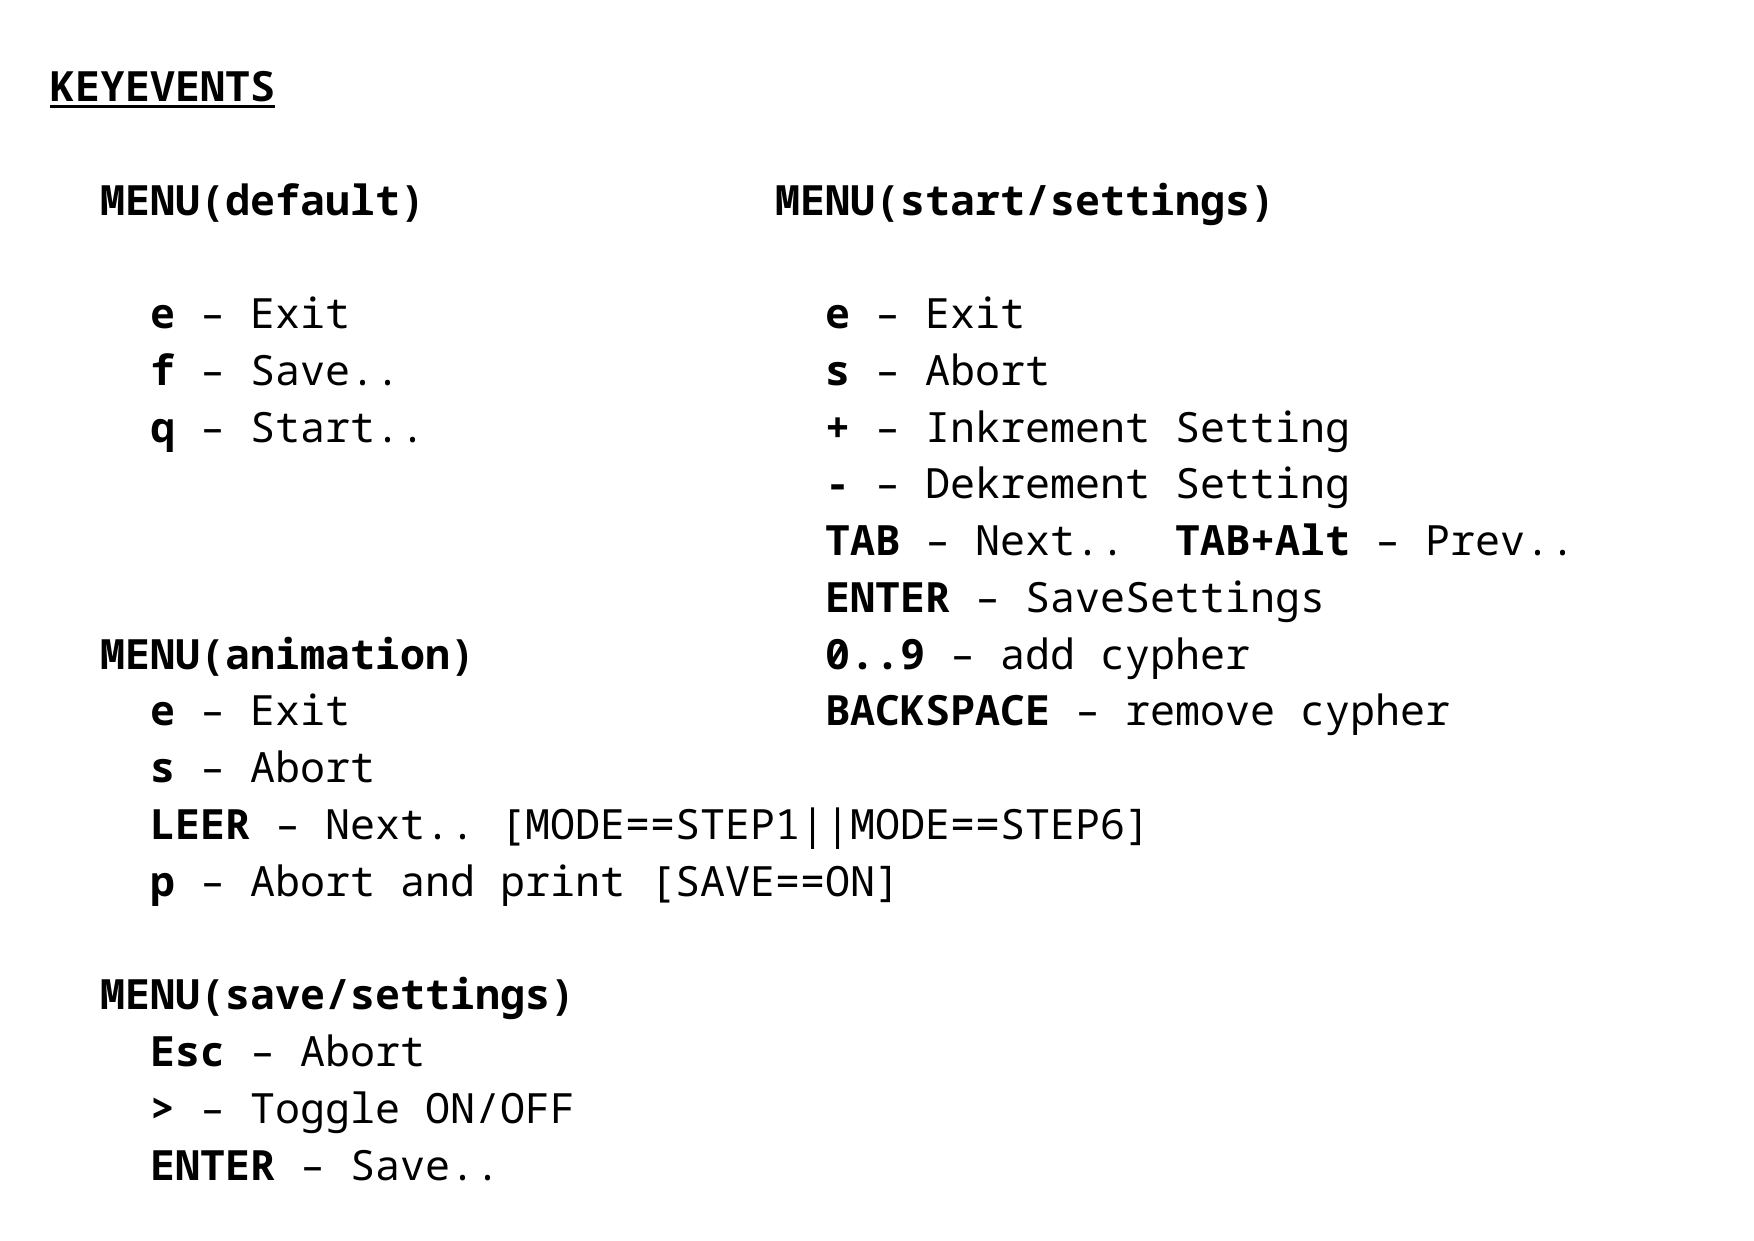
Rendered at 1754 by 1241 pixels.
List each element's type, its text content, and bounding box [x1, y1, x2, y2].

text e – Exit BACKSPACE – remove cypher [0, 681, 1754, 738]
text - – Dekrement Setting [0, 454, 1754, 511]
text ENTER – SaveSettings [0, 568, 1754, 624]
text e – Exit e – Exit [0, 284, 1754, 341]
text MENU(animation) 0..9 – add cypher [0, 624, 1754, 681]
text KEYEVENTS [0, 57, 1754, 113]
text > – Toggle ON/OFF [0, 1079, 1754, 1135]
text TAB – Next.. TAB+Alt – Prev.. [0, 511, 1754, 568]
text q – Start.. + – Inkrement Setting [0, 397, 1754, 454]
text MENU(default) MENU(start/settings) [0, 170, 1754, 227]
text p – Abort and print [SAVE==ON] [0, 852, 1754, 908]
text MENU(save/settings) [0, 965, 1754, 1022]
text LEER – Next.. [MODE==STEP1||MODE==STEP6] [0, 795, 1754, 852]
text ENTER – Save.. [0, 1135, 1754, 1192]
text f – Save.. s – Abort [0, 341, 1754, 397]
text Esc – Abort [0, 1022, 1754, 1079]
text s – Abort [0, 738, 1754, 795]
